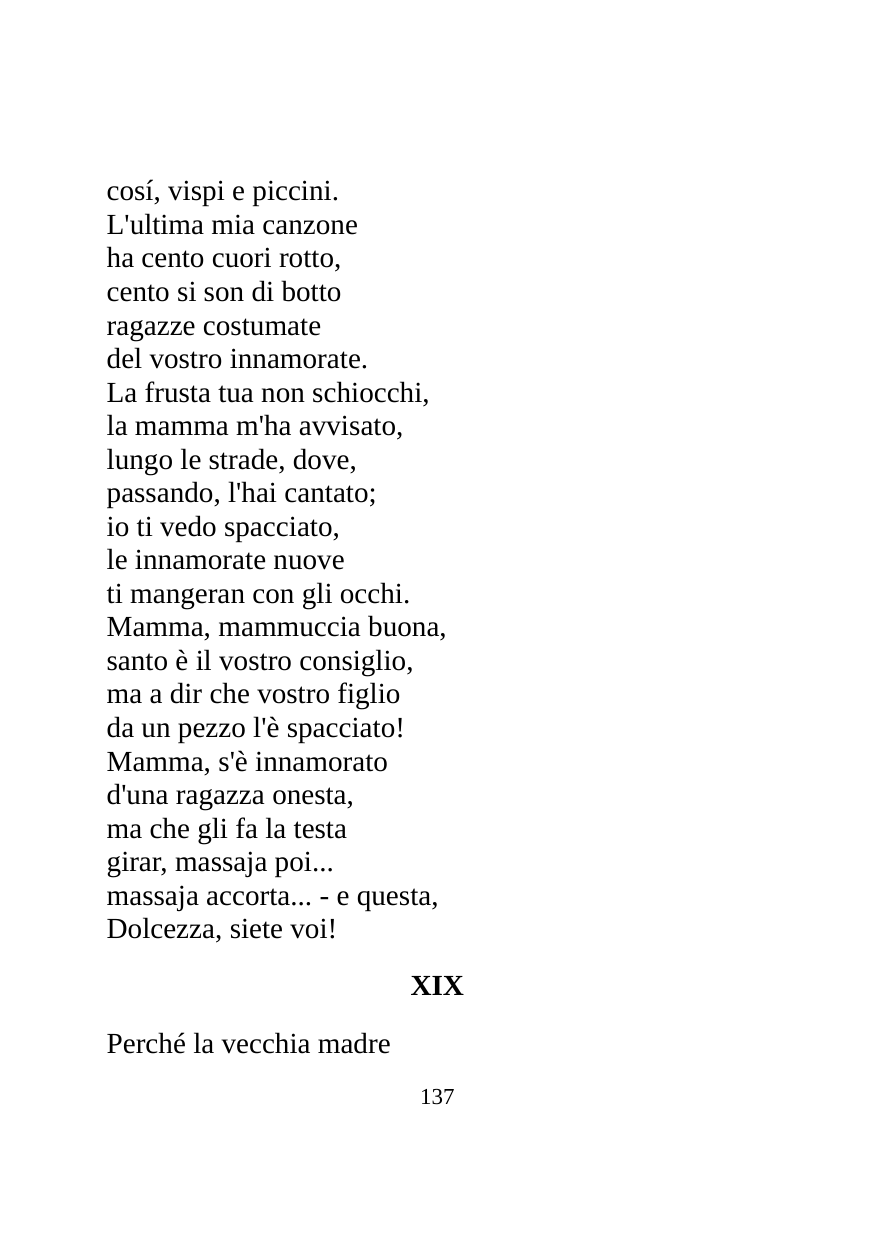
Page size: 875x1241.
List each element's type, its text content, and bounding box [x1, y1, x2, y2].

text Dolcezza, siete voi! [106, 911, 768, 945]
text la mamma m'ha avvisato, [106, 408, 768, 442]
text io ti vedo spacciato, [106, 509, 768, 542]
text Perché la vecchia madre [106, 1026, 768, 1059]
text lungo le strade, dove, [106, 442, 768, 475]
text cento si son di botto [106, 274, 768, 308]
text cosí, vispi e piccini. [106, 173, 768, 207]
text ma a dir che vostro figlio [106, 677, 768, 710]
text santo è il vostro consiglio, [106, 643, 768, 677]
text ma che gli fa la testa [106, 811, 768, 844]
text Mamma, s'è innamorato [106, 744, 768, 777]
text girar, massaja poi... [106, 844, 768, 878]
text ti mangeran con gli occhi. [106, 576, 768, 609]
text ha cento cuori rotto, [106, 241, 768, 274]
text ragazze costumate [106, 308, 768, 341]
text L'ultima mia canzone [106, 207, 768, 241]
text XIX [106, 968, 768, 1002]
text le innamorate nuove [106, 542, 768, 576]
text da un pezzo l'è spacciato! [106, 710, 768, 744]
text Mamma, mammuccia buona, [106, 609, 768, 643]
text La frusta tua non schiocchi, [106, 375, 768, 408]
text del vostro innamorate. [106, 341, 768, 375]
text d'una ragazza onesta, [106, 777, 768, 811]
text passando, l'hai cantato; [106, 475, 768, 509]
text massaja accorta... - e questa, [106, 878, 768, 911]
